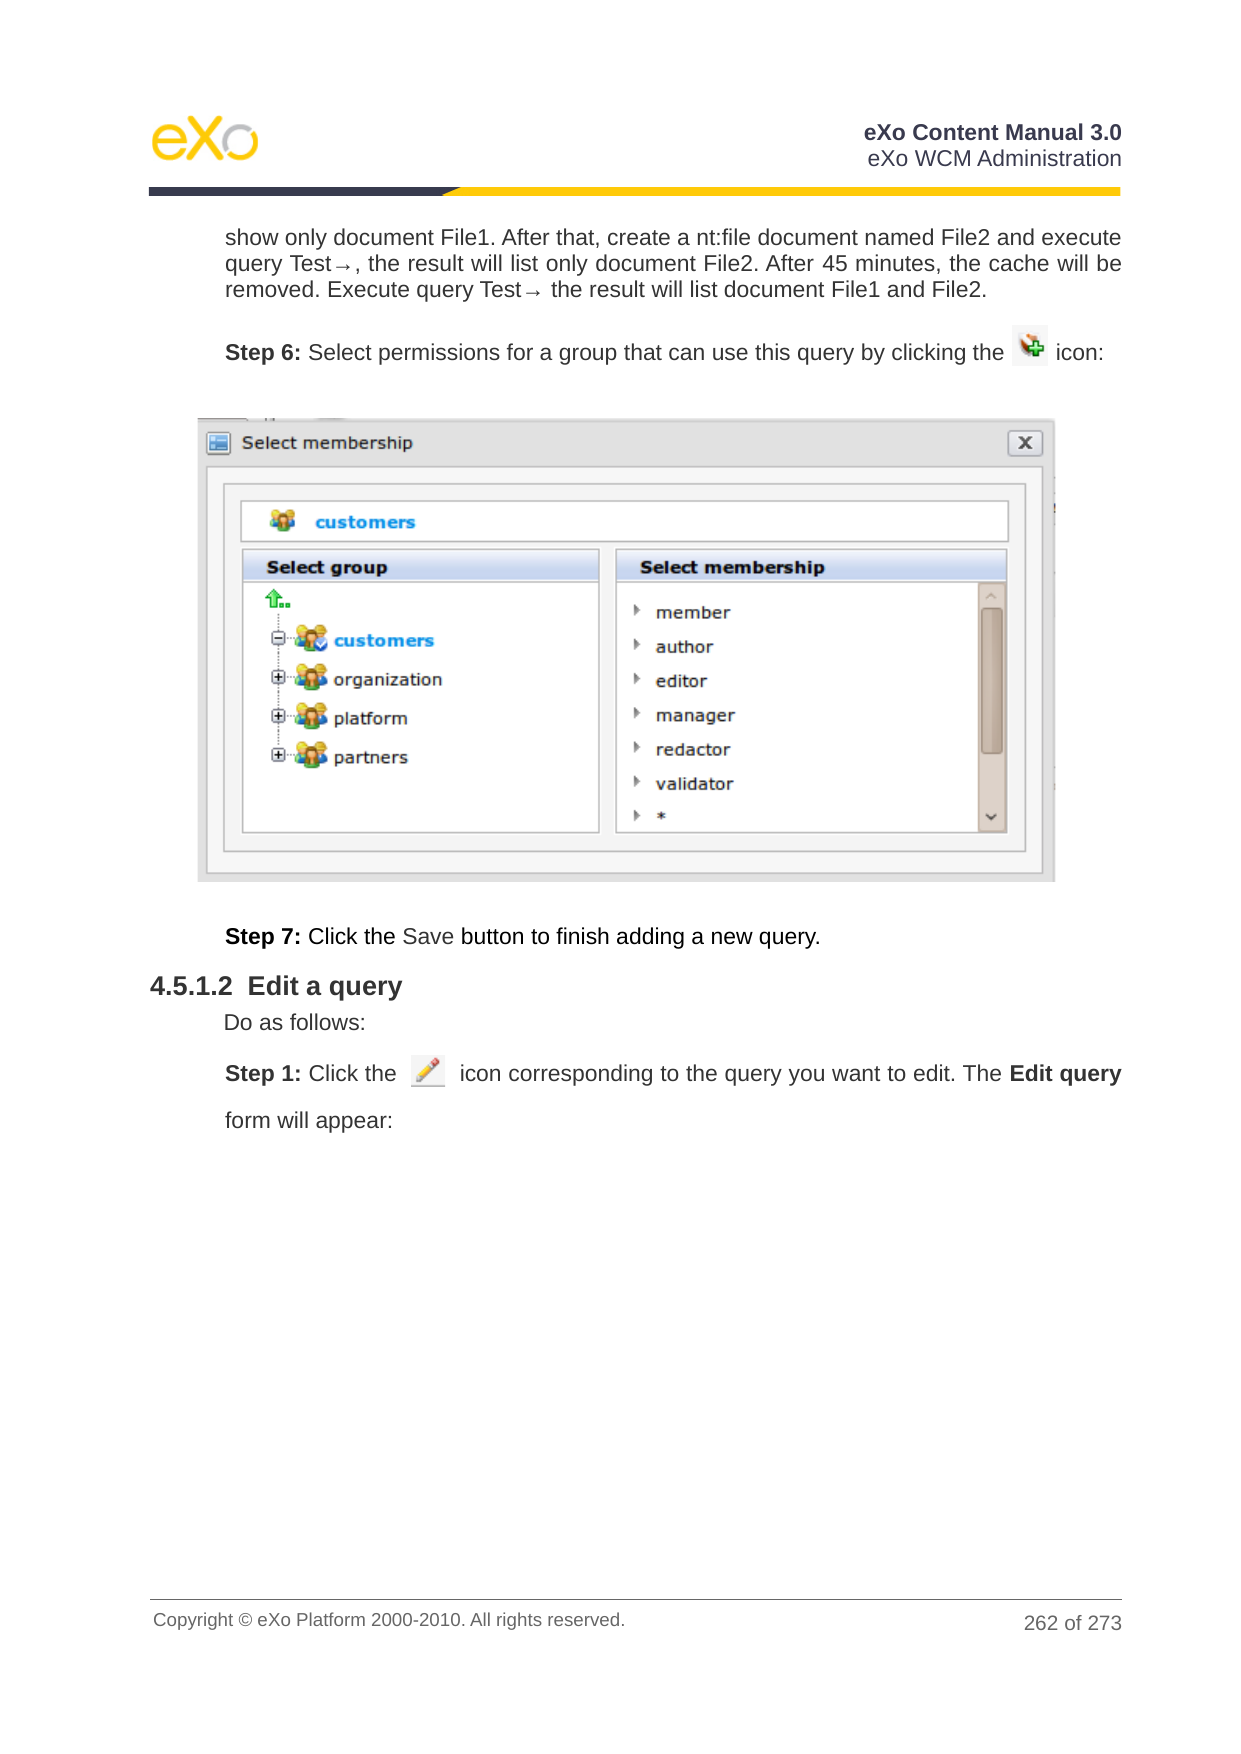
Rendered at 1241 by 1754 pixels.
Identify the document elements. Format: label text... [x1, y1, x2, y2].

list show only document File1. After that, create a nt:file document named File2 and execute query Test→, the result will list only document File2. After 45 minutes, the cache will be removed. Execute query Test→ the result will list document File1 and File2. [187, 223, 1122, 303]
list Step 6: Select permissions for a group that can use this query by clicking theicon: [187, 318, 1122, 373]
list Step 1: Click the icon corresponding to the query you want to edit. The Edit query form will appear: [187, 1048, 1122, 1134]
picture [152, 115, 259, 161]
subtitle Edit a query [150, 970, 1122, 1001]
picture [197, 418, 1056, 882]
list Step 7: Click the Save button to finish adding a new query. [187, 923, 1122, 949]
picture [411, 1055, 446, 1087]
picture [1012, 325, 1048, 366]
picture [148, 187, 1121, 196]
text Do as follows: [76, 1008, 1122, 1035]
